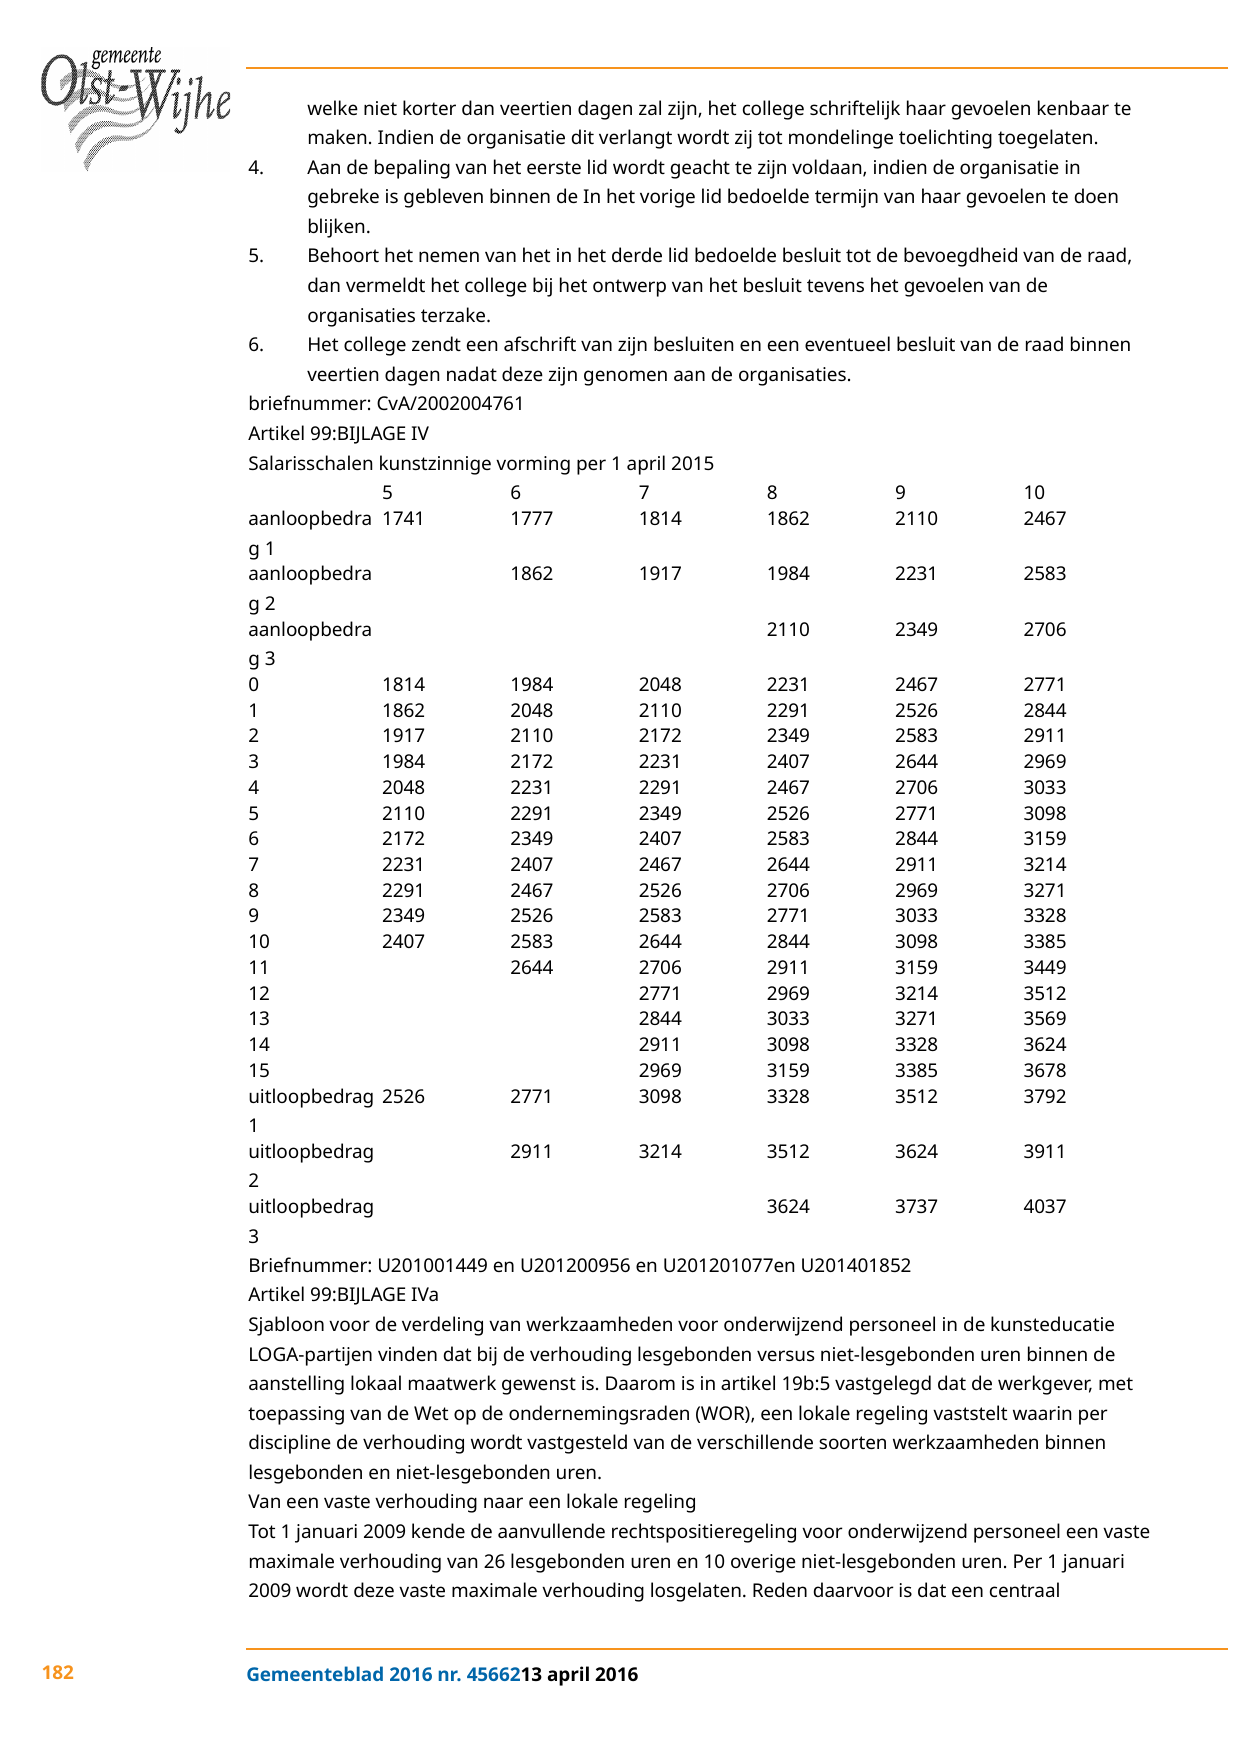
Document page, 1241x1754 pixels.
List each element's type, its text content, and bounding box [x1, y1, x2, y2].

table_cell 2407 [382, 929, 510, 954]
table_cell 2048 [639, 671, 767, 697]
table_cell [510, 1006, 638, 1031]
table_cell 2644 [639, 929, 767, 954]
table_cell uitloopbedrag 3 [248, 1194, 382, 1249]
table_cell 2467 [767, 774, 895, 800]
table_cell 1 [248, 697, 382, 723]
table_cell 2583 [639, 903, 767, 928]
table_cell 2526 [639, 877, 767, 903]
table_cell 2911 [510, 1138, 638, 1193]
table_header [248, 480, 382, 505]
table_cell 3098 [639, 1083, 767, 1138]
table_cell 2110 [510, 723, 638, 748]
table_header 8 [767, 480, 895, 505]
table_cell 2771 [767, 903, 895, 928]
table_cell 2110 [895, 505, 1023, 561]
table_cell 1814 [639, 505, 767, 561]
table_cell 3512 [1023, 980, 1152, 1006]
table_cell 1862 [382, 697, 510, 723]
table_cell 2349 [767, 723, 895, 748]
table_cell 3033 [895, 903, 1023, 928]
table_cell 1917 [382, 723, 510, 748]
picture [41, 47, 231, 172]
table_cell 3911 [1023, 1138, 1152, 1193]
table_cell 2291 [382, 877, 510, 903]
table_cell 3512 [895, 1083, 1023, 1138]
table_cell 8 [248, 877, 382, 903]
list welke niet korter dan veertien dagen zal zijn, het college schriftelijk haar gevoelen kenbaar te maken. Indien de organisatie dit verlangt wordt zij tot mondelinge toelichting toegelaten. [248, 95, 1152, 150]
table_cell 2969 [1023, 748, 1152, 774]
table_cell 2231 [639, 748, 767, 774]
table_cell 2467 [510, 877, 638, 903]
table_cell 3159 [1023, 826, 1152, 851]
table_cell 2231 [895, 561, 1023, 616]
table_cell 3678 [1023, 1057, 1152, 1083]
table_cell 3624 [895, 1138, 1023, 1193]
table_header 9 [895, 480, 1023, 505]
text LOGA-partijen vinden dat bij de verhouding lesgebonden versus niet-lesgebonden uren binnen de aanstelling lokaal maatwerk gewenst is. Daarom is in artikel 19b:5 vastgelegd dat de werkgever, met toepassing van de Wet op de ondernemingsraden (WOR), een lokale regeling vaststelt waarin per discipline de verhouding wordt vastgesteld van de verschillende soorten werkzaamheden binnen lesgebonden en niet-lesgebonden uren. [248, 1341, 1152, 1485]
table_cell 2706 [639, 954, 767, 980]
table_cell 3214 [639, 1138, 767, 1193]
table_cell [639, 1194, 767, 1249]
text Sjabloon voor de verdeling van werkzaamheden voor onderwijzend personeel in de kunsteducatie [248, 1311, 1152, 1337]
table_header 7 [639, 480, 767, 505]
table_cell 3159 [767, 1057, 895, 1083]
table_cell [382, 1057, 510, 1083]
text Tot 1 januari 2009 kende de aanvullende rechtspositieregeling voor onderwijzend personeel een vaste maximale verhouding van 26 lesgebonden uren en 10 overige niet-lesgebonden uren. Per 1 januari 2009 wordt deze vaste maximale verhouding losgelaten. Reden daarvoor is dat een centraal [248, 1518, 1152, 1603]
list Behoort het nemen van het in het derde lid bedoelde besluit tot de bevoegdheid van de raad, dan vermeldt het college bij het ontwerp van het besluit tevens het gevoelen van de organisaties terzake. [248, 243, 1152, 328]
table_header 5 [382, 480, 510, 505]
table_cell 2844 [639, 1006, 767, 1031]
table_cell 3624 [1023, 1031, 1152, 1057]
table_cell 4 [248, 774, 382, 800]
table_cell 2771 [895, 800, 1023, 826]
table_cell 2526 [382, 1083, 510, 1138]
table_cell 2291 [639, 774, 767, 800]
table_cell 1917 [639, 561, 767, 616]
table_cell 3 [248, 748, 382, 774]
table_cell 2231 [510, 774, 638, 800]
table_cell uitloopbedrag 2 [248, 1138, 382, 1193]
table_cell aanloopbedrag 3 [248, 616, 382, 671]
table_cell 2844 [767, 929, 895, 954]
table_cell [382, 1138, 510, 1193]
table_cell [510, 1031, 638, 1057]
table_cell aanloopbedrag 1 [248, 505, 382, 561]
table_cell 2467 [1023, 505, 1152, 561]
table_header 10 [1023, 480, 1152, 505]
table_cell 6 [248, 826, 382, 851]
table_cell 3033 [767, 1006, 895, 1031]
table_cell 15 [248, 1057, 382, 1083]
table_cell [510, 1057, 638, 1083]
table_cell 4037 [1023, 1194, 1152, 1249]
table_cell 3271 [1023, 877, 1152, 903]
table_cell 5 [248, 800, 382, 826]
table_cell 2969 [895, 877, 1023, 903]
table_cell 2583 [767, 826, 895, 851]
table_cell 2911 [767, 954, 895, 980]
table_cell 3098 [767, 1031, 895, 1057]
table_cell 1984 [382, 748, 510, 774]
text Artikel 99:BIJLAGE IV [248, 420, 1152, 446]
table_cell 1814 [382, 671, 510, 697]
table_cell 2844 [895, 826, 1023, 851]
table_cell 2110 [639, 697, 767, 723]
table_cell [382, 1194, 510, 1249]
table_cell 2110 [382, 800, 510, 826]
table_cell 2706 [1023, 616, 1152, 671]
table_cell [382, 561, 510, 616]
table_cell 1777 [510, 505, 638, 561]
table_cell 2291 [767, 697, 895, 723]
table_cell 3214 [1023, 851, 1152, 877]
table_cell 2048 [382, 774, 510, 800]
table_cell 9 [248, 903, 382, 928]
table_cell 3098 [1023, 800, 1152, 826]
table_cell 1862 [510, 561, 638, 616]
table_cell 11 [248, 954, 382, 980]
table_cell 2231 [382, 851, 510, 877]
table_cell 2706 [767, 877, 895, 903]
table_cell 3271 [895, 1006, 1023, 1031]
table_cell 2172 [382, 826, 510, 851]
table_cell [510, 616, 638, 671]
text Briefnummer: U201001449 en U201200956 en U201201077en U201401852 [248, 1252, 1152, 1278]
table_cell 3512 [767, 1138, 895, 1193]
table_cell 1741 [382, 505, 510, 561]
table_cell 2349 [639, 800, 767, 826]
table_cell 3449 [1023, 954, 1152, 980]
table_cell 2583 [510, 929, 638, 954]
table_cell 2771 [639, 980, 767, 1006]
table_cell 2969 [639, 1057, 767, 1083]
table_cell 13 [248, 1006, 382, 1031]
table_cell 2407 [639, 826, 767, 851]
table_cell 2231 [767, 671, 895, 697]
table_cell 1984 [510, 671, 638, 697]
table_cell 3792 [1023, 1083, 1152, 1138]
table_cell 14 [248, 1031, 382, 1057]
table_cell 1984 [767, 561, 895, 616]
table_cell 2644 [510, 954, 638, 980]
table_cell 2349 [895, 616, 1023, 671]
table_cell 2644 [895, 748, 1023, 774]
table_cell 2407 [767, 748, 895, 774]
table_cell 3385 [895, 1057, 1023, 1083]
table_cell 2467 [639, 851, 767, 877]
table_cell aanloopbedrag 2 [248, 561, 382, 616]
text Salarisschalen kunstzinnige vorming per 1 april 2015 [248, 450, 1152, 476]
table_cell 2969 [767, 980, 895, 1006]
table_cell 2644 [767, 851, 895, 877]
table_cell 10 [248, 929, 382, 954]
table_cell 2048 [510, 697, 638, 723]
table_cell 12 [248, 980, 382, 1006]
table_cell 2 [248, 723, 382, 748]
table_cell 2526 [895, 697, 1023, 723]
table_header 6 [510, 480, 638, 505]
table_cell 2844 [1023, 697, 1152, 723]
table_cell 2349 [382, 903, 510, 928]
list Aan de bepaling van het eerste lid wordt geacht te zijn voldaan, indien de organisatie in gebreke is gebleven binnen de In het vorige lid bedoelde termijn van haar gevoelen te doen blijken. [248, 154, 1152, 239]
table_cell 3328 [895, 1031, 1023, 1057]
table_cell [382, 980, 510, 1006]
table_cell 3159 [895, 954, 1023, 980]
table_cell 7 [248, 851, 382, 877]
table_cell 2583 [1023, 561, 1152, 616]
table_cell 3328 [767, 1083, 895, 1138]
table_cell 2771 [510, 1083, 638, 1138]
table_cell 3569 [1023, 1006, 1152, 1031]
table_cell 2172 [510, 748, 638, 774]
table_cell 2911 [895, 851, 1023, 877]
text Artikel 99:BIJLAGE IVa [248, 1282, 1152, 1307]
table_cell [510, 1194, 638, 1249]
table_cell 3098 [895, 929, 1023, 954]
table_cell 2583 [895, 723, 1023, 748]
table_cell 2291 [510, 800, 638, 826]
list Het college zendt een afschrift van zijn besluiten en een eventueel besluit van de raad binnen veertien dagen nadat deze zijn genomen aan de organisaties. [248, 331, 1152, 387]
table_cell 2407 [510, 851, 638, 877]
table_cell [510, 980, 638, 1006]
table_cell 2526 [510, 903, 638, 928]
text Van een vaste verhouding naar een lokale regeling [248, 1489, 1152, 1514]
table_cell 2110 [767, 616, 895, 671]
table_cell 3214 [895, 980, 1023, 1006]
table_cell 2172 [639, 723, 767, 748]
table_cell [639, 616, 767, 671]
text briefnummer: CvA/2002004761 [248, 391, 1152, 416]
table_cell [382, 1006, 510, 1031]
table_cell 2911 [1023, 723, 1152, 748]
table_cell [382, 616, 510, 671]
table_cell 3385 [1023, 929, 1152, 954]
table_cell 2467 [895, 671, 1023, 697]
table_cell 2526 [767, 800, 895, 826]
table_cell 2349 [510, 826, 638, 851]
table_cell 1862 [767, 505, 895, 561]
table_cell 2706 [895, 774, 1023, 800]
table_cell 3328 [1023, 903, 1152, 928]
table_cell 3033 [1023, 774, 1152, 800]
table_cell 3624 [767, 1194, 895, 1249]
table_cell 3737 [895, 1194, 1023, 1249]
table_cell uitloopbedrag 1 [248, 1083, 382, 1138]
table_cell 2911 [639, 1031, 767, 1057]
table_cell 2771 [1023, 671, 1152, 697]
table_cell [382, 954, 510, 980]
table_cell 0 [248, 671, 382, 697]
table_cell [382, 1031, 510, 1057]
